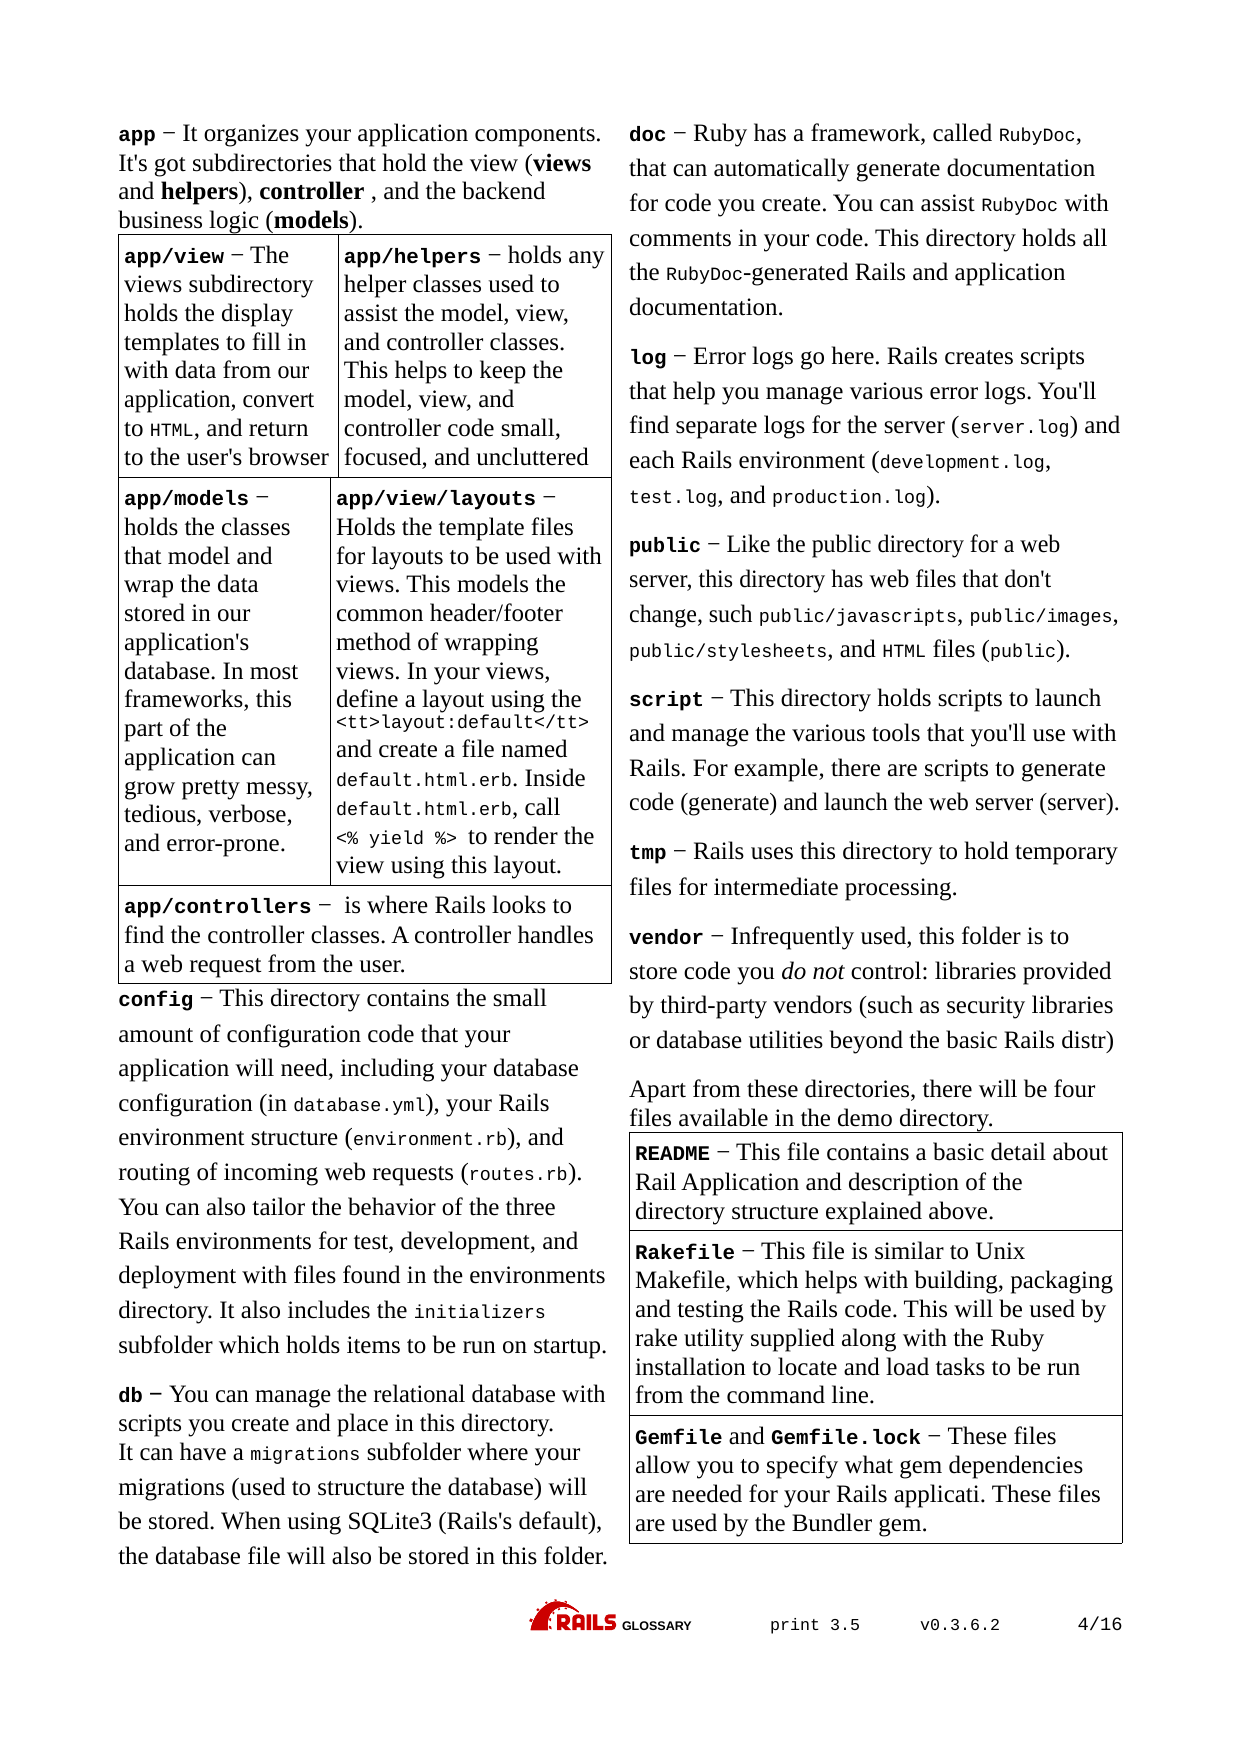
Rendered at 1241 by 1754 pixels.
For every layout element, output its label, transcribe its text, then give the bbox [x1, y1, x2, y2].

table_cell app/models − holds the classes that model and wrap the data stored in our application's database. In most frameworks, this part of the application can grow pretty messy, tedious, verbose, and error-prone. [119, 478, 330, 884]
table_cell app/controllers − is where Rails looks to find the controller classes. A controller handles a web request from the user. [119, 886, 611, 983]
table_cell Rakefile − This file is similar to Unix Makefile, which helps with building, packaging and testing the Rails code. This will be used by rake utility supplied along with the Ruby installation to locate and load tasks to be run from the command line. [630, 1231, 1122, 1415]
table_header app/view − The views subdirectory holds the display templates to fill in with data from our application, convert to HTML, and return to the user's browser [119, 235, 338, 477]
text log − Error logs go here. Rails creates scripts that help you manage various error logs. You'll find separate logs for the server (server.log) and each Rails environment (development.log, test.log, and production.log). [629, 341, 1122, 509]
table_cell app/view/layouts − Holds the template files for layouts to be used with views. This models the common header/footer method of wrapping views. In your views, define a layout using the <tt>layout:default</tt> and create a file named default.html.erb. Inside default.html.erb, call <% yield %> to render the view using this layout. [331, 478, 611, 884]
text vendor − Infrequently used, this folder is to store code you do not control: libraries provided by third-party vendors (such as security libraries or database utilities beyond the basic Rails distr) [629, 921, 1122, 1054]
text db − You can manage the relational database with scripts you create and place in this directory. [118, 1379, 611, 1437]
text Apart from these directories, there will be four files available in the demo directory. [629, 1074, 1122, 1132]
table_cell Gemfile and Gemfile.lock − These files allow you to specify what gem dependencies are needed for your Rails applicati. These files are used by the Bundler gem. [630, 1416, 1122, 1542]
text public − Like the public directory for a web server, this directory has web files that don't change, such public/javascripts, public/images, public/stylesheets, and HTML files (public). [629, 529, 1122, 663]
text It can have a migrations subfolder where your migrations (used to structure the database) will be stored. When using SQLite3 (Rails's default), the database file will also be stored in this folder. [118, 1437, 611, 1569]
text tmp − Rails uses this directory to hold temporary files for intermediate processing. [629, 836, 1122, 900]
table_header app/helpers − holds any helper classes used to assist the model, view, and controller classes. This helps to keep the model, view, and controller code small, focused, and uncluttered [339, 235, 611, 477]
text script − This directory holds scripts to launch and manage the various tools that you'll use with Rails. For example, there are scripts to generate code (generate) and launch the web server (server). [629, 683, 1122, 816]
text doc − Ruby has a framework, called RubyDoc, that can automatically generate documentation for code you create. You can assist RubyDoc with comments in your code. This directory holds all the RubyDoc-generated Rails and application documentation. [629, 118, 1122, 321]
text config − This directory contains the small amount of configuration code that your application will need, including your database configuration (in database.yml), your Rails environment structure (environment.rb), and routing of incoming web requests (routes.rb). You can also tailor the behavior of the three Rails environments for test, development, and deployment with files found in the environments directory. It also includes the initializers subfolder which holds items to be run on startup. [118, 984, 611, 1358]
table_header README − This file contains a basic detail about Rail Application and description of the directory structure explained above. [630, 1133, 1122, 1230]
text app − It organizes your application components. It's got subdirectories that hold the view (views and helpers), controller , and the backend business logic (models). [118, 118, 611, 234]
